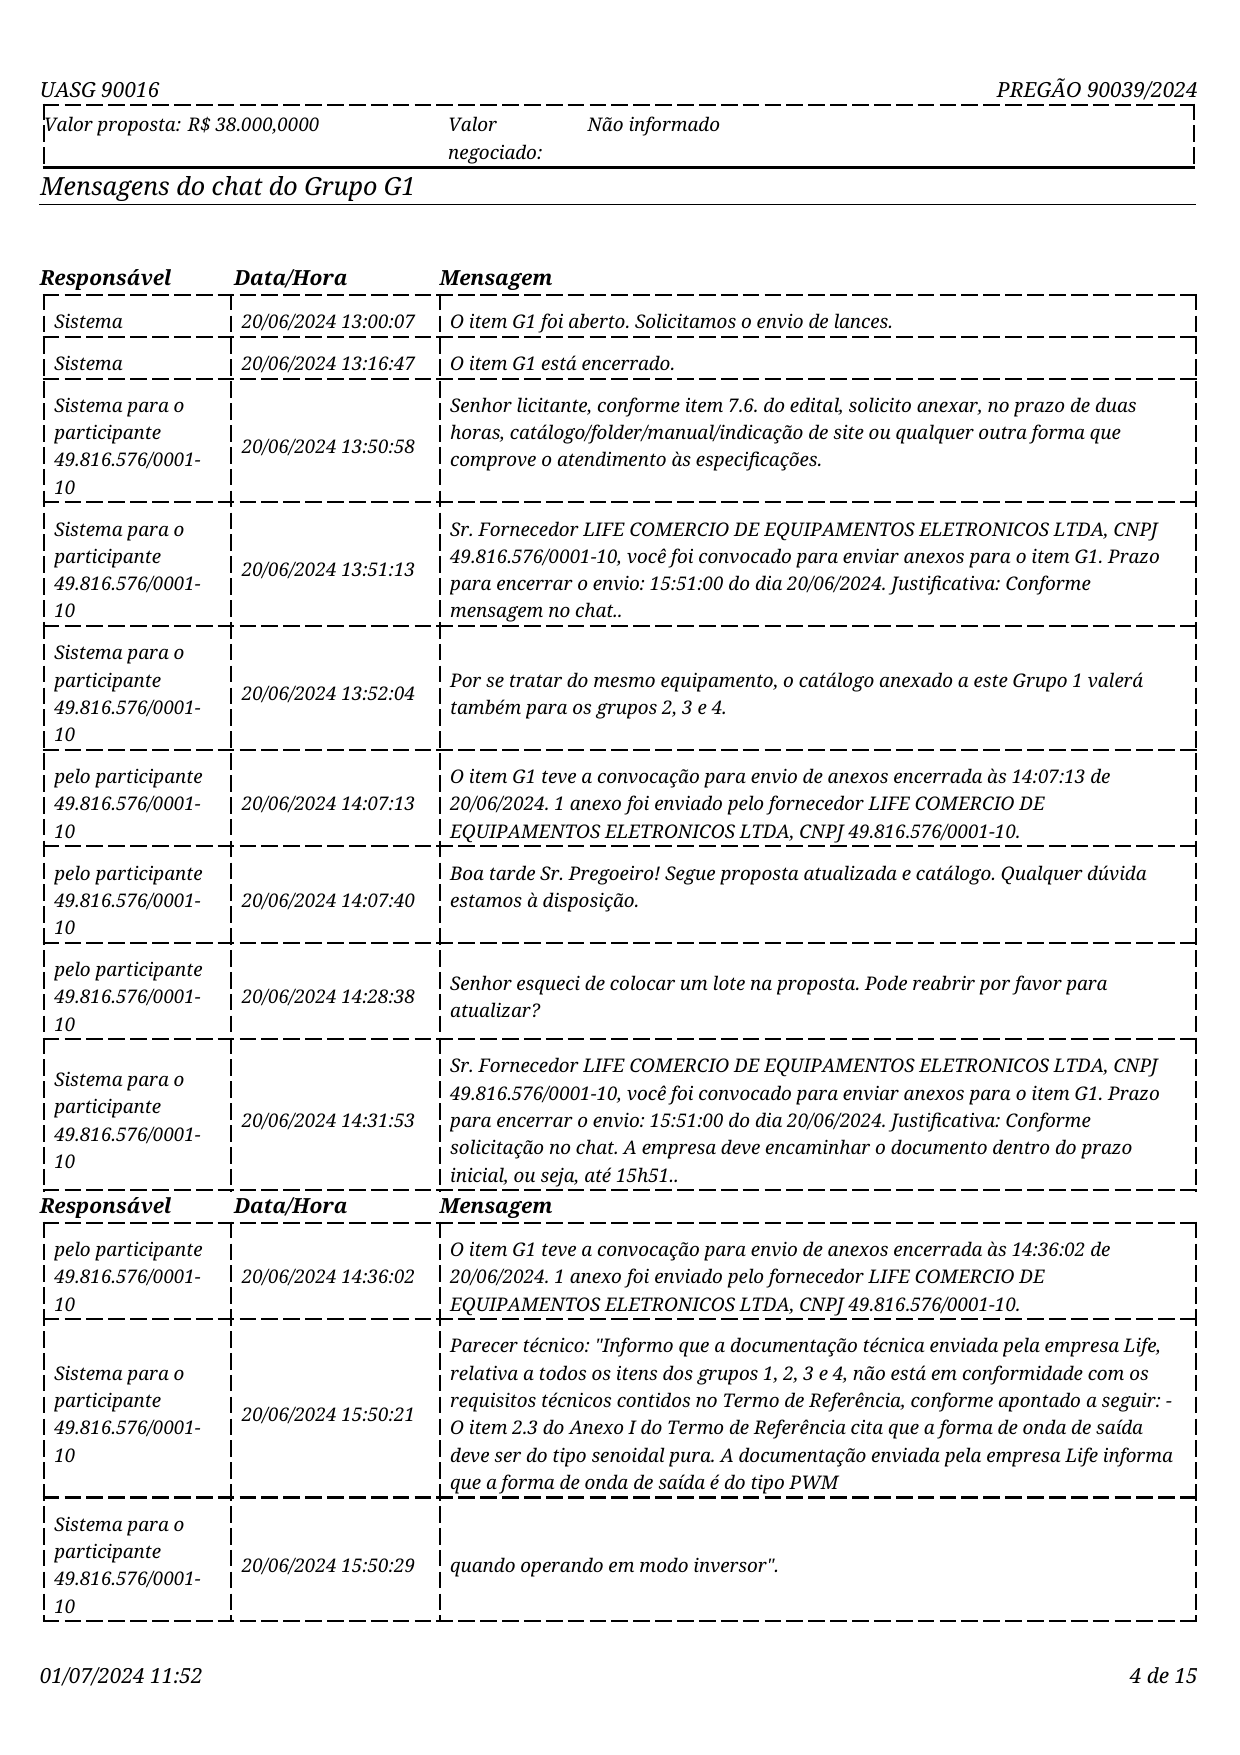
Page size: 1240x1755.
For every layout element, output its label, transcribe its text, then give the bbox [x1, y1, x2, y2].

table_header O item G1 teve a convocação para envio de anexos encerrada às 14:36:02 de 20/06/2024. 1 anexo foi enviado pelo fornecedor LIFE COMERCIO DE EQUIPAMENTOS ELETRONICOS LTDA, CNPJ 49.816.576/0001-10. [440, 1222, 1196, 1318]
table_cell 20/06/2024 13:16:47 [231, 336, 439, 377]
table_cell Valor proposta: R$ 38.000,0000 [44, 104, 448, 166]
table_cell Sistema para o participante 49.816.576/0001-10 [44, 1038, 231, 1189]
table_cell 20/06/2024 14:07:13 [231, 749, 439, 845]
table_cell pelo participante 49.816.576/0001-10 [44, 749, 231, 845]
table_cell 20/06/2024 14:31:53 [231, 1038, 439, 1189]
table_cell Boa tarde Sr. Pregoeiro! Segue proposta atualizada e catálogo. Qualquer dúvida estamos à disposição. [440, 845, 1196, 942]
table_header O item G1 foi aberto. Solicitamos o envio de lances. [440, 294, 1196, 336]
table_header pelo participante 49.816.576/0001-10 [44, 1222, 231, 1318]
table_cell Sistema para o participante 49.816.576/0001-10 [44, 378, 231, 501]
table_cell pelo participante 49.816.576/0001-10 [44, 845, 231, 942]
table_header 20/06/2024 13:00:07 [231, 294, 439, 336]
table_cell 20/06/2024 13:50:58 [231, 378, 439, 501]
table_cell Sistema para o participante 49.816.576/0001-10 [44, 1318, 231, 1496]
table_cell Sr. Fornecedor LIFE COMERCIO DE EQUIPAMENTOS ELETRONICOS LTDA, CNPJ 49.816.576/0001-10, você foi convocado para enviar anexos para o item G1. Prazo para encerrar o envio: 15:51:00 do dia 20/06/2024. Justificativa: Conforme solicitação no chat. A empresa deve encaminhar o documento dentro do prazo inicial, ou seja, até 15h51.. [440, 1038, 1196, 1189]
table_header 20/06/2024 14:36:02 [231, 1222, 439, 1318]
table_cell Senhor esqueci de colocar um lote na proposta. Pode reabrir por favor para atualizar? [440, 942, 1196, 1038]
table_cell [1017, 104, 1194, 166]
text Mensagens do chat do Grupo G1 [40, 168, 1200, 202]
table_cell 20/06/2024 15:50:21 [231, 1318, 439, 1496]
table_cell Sistema para o participante 49.816.576/0001-10 [44, 625, 231, 749]
table_cell Sistema para o participante 49.816.576/0001-10 [44, 1496, 231, 1620]
text Responsável Data/Hora Mensagem [39, 263, 1200, 292]
table_cell quando operando em modo inversor". [440, 1496, 1196, 1620]
table_cell 20/06/2024 13:52:04 [231, 625, 439, 749]
table_cell 20/06/2024 14:28:38 [231, 942, 439, 1038]
table_cell 20/06/2024 13:51:13 [231, 501, 439, 625]
table_cell 20/06/2024 15:50:29 [231, 1496, 439, 1620]
text Responsável Data/Hora Mensagem [39, 1191, 1200, 1220]
table_cell O item G1 está encerrado. [440, 336, 1196, 377]
table_cell Valor negociado: [448, 104, 577, 166]
table_cell 20/06/2024 14:07:40 [231, 845, 439, 942]
table_cell Sistema para o participante 49.816.576/0001-10 [44, 501, 231, 625]
table_cell Sr. Fornecedor LIFE COMERCIO DE EQUIPAMENTOS ELETRONICOS LTDA, CNPJ 49.816.576/0001-10, você foi convocado para enviar anexos para o item G1. Prazo para encerrar o envio: 15:51:00 do dia 20/06/2024. Justificativa: Conforme mensagem no chat.. [440, 501, 1196, 625]
table_cell Senhor licitante, conforme item 7.6. do edital, solicito anexar, no prazo de duas horas, catálogo/folder/manual/indicação de site ou qualquer outra forma que comprove o atendimento às especificações. [440, 378, 1196, 501]
table_cell Não informado [577, 104, 876, 166]
table_cell Sistema [44, 336, 231, 377]
table_cell Por se tratar do mesmo equipamento, o catálogo anexado a este Grupo 1 valerá também para os grupos 2, 3 e 4. [440, 625, 1196, 749]
table_cell [876, 104, 1017, 166]
table_cell pelo participante 49.816.576/0001-10 [44, 942, 231, 1038]
table_cell O item G1 teve a convocação para envio de anexos encerrada às 14:07:13 de 20/06/2024. 1 anexo foi enviado pelo fornecedor LIFE COMERCIO DE EQUIPAMENTOS ELETRONICOS LTDA, CNPJ 49.816.576/0001-10. [440, 749, 1196, 845]
table_cell Parecer técnico: "Informo que a documentação técnica enviada pela empresa Life, relativa a todos os itens dos grupos 1, 2, 3 e 4, não está em conformidade com os requisitos técnicos contidos no Termo de Referência, conforme apontado a seguir: - O item 2.3 do Anexo I do Termo de Referência cita que a forma de onda de saída deve ser do tipo senoidal pura. A documentação enviada pela empresa Life informa que a forma de onda de saída é do tipo PWM [440, 1318, 1196, 1496]
table_header Sistema [44, 294, 231, 336]
